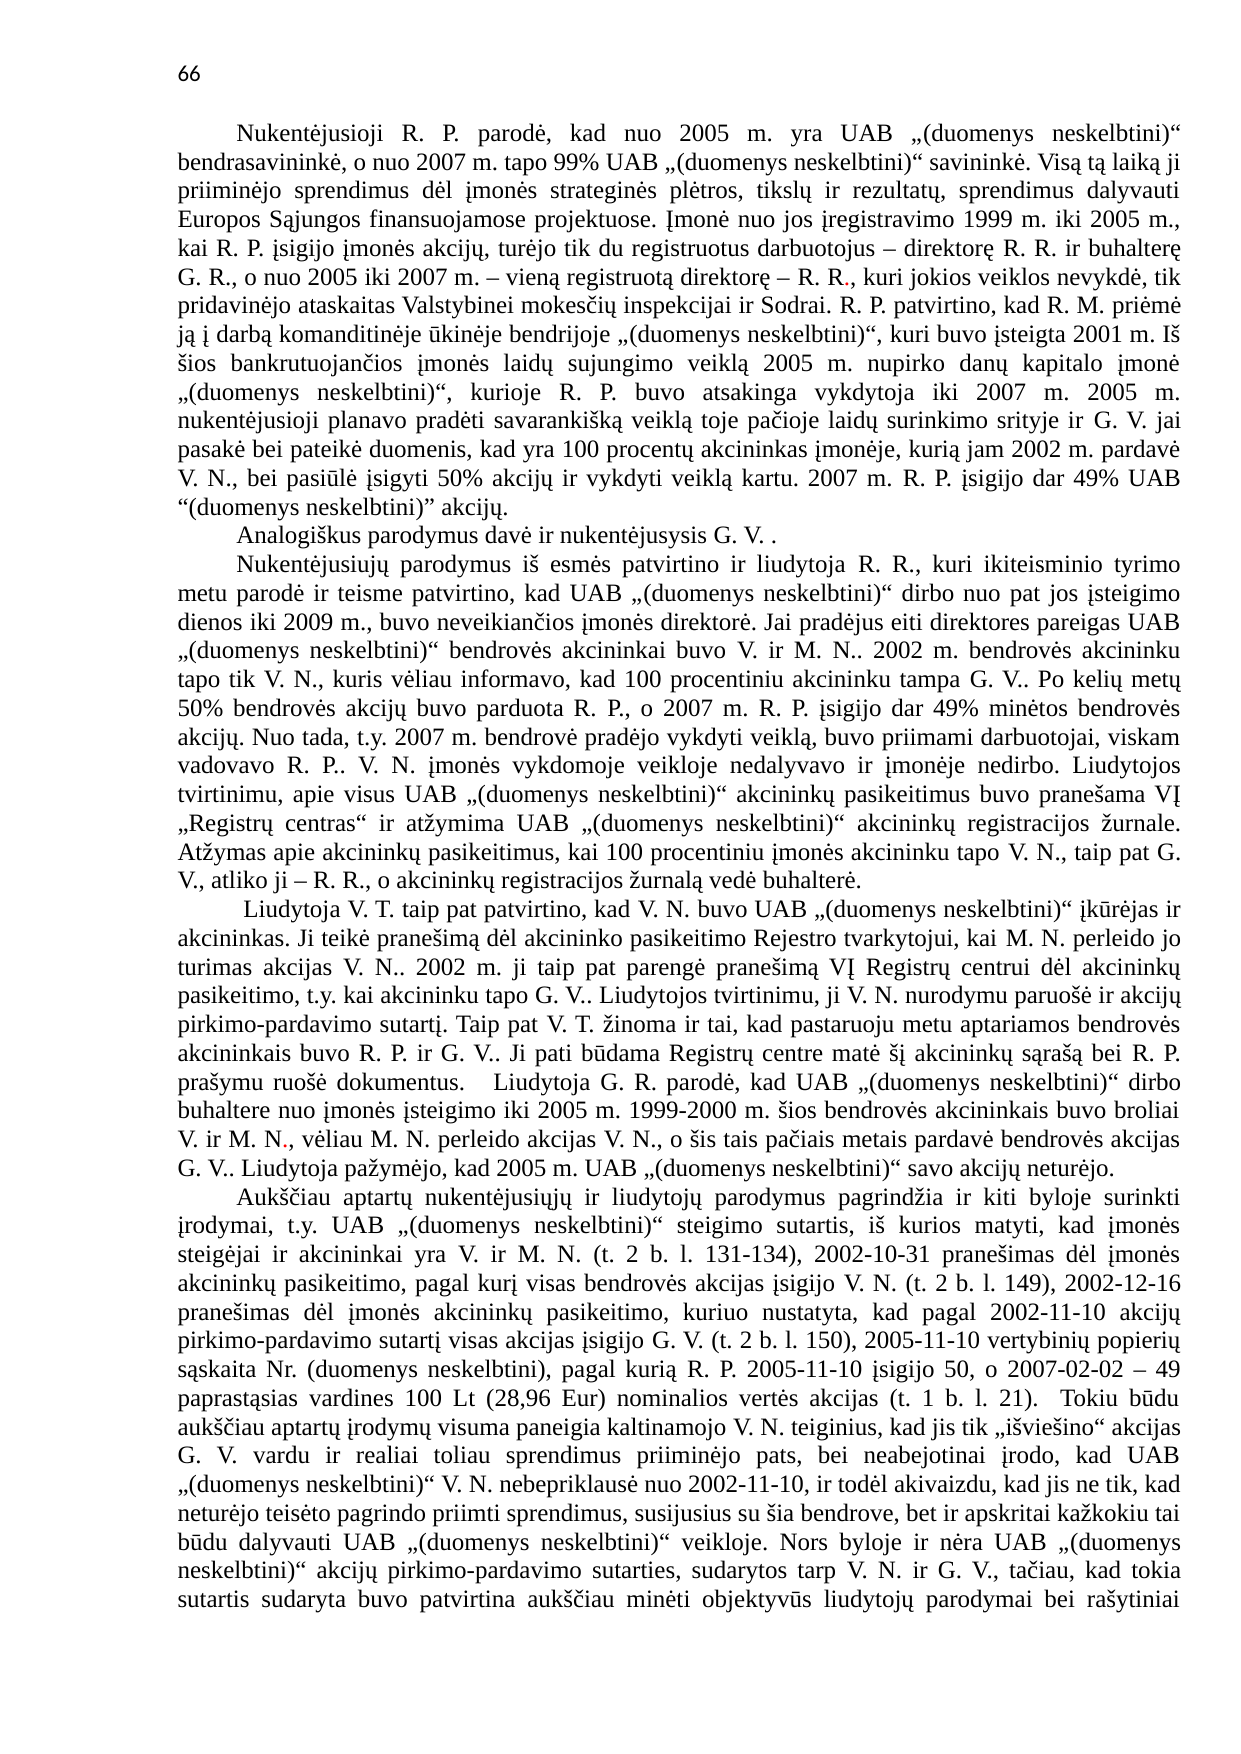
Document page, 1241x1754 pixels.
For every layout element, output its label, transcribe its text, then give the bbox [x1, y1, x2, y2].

text Nukentėjusioji R. P. parodė, kad nuo 2005 m. yra UAB „(duomenys neskelbtini)“ bendrasavininkė, o nuo 2007 m. tapo 99% UAB „(duomenys neskelbtini)“ savininkė. Visą tą laiką ji priiminėjo sprendimus dėl įmonės strateginės plėtros, tikslų ir rezultatų, sprendimus dalyvauti Europos Sąjungos finansuojamose projektuose. Įmonė nuo jos įregistravimo 1999 m. iki 2005 m., kai R. P. įsigijo įmonės akcijų, turėjo tik du registruotus darbuotojus – direktorę R. R. ir buhalterę G. R., o nuo 2005 iki 2007 m. – vieną registruotą direktorę – R. R., kuri jokios veiklos nevykdė, tik pridavinėjo ataskaitas Valstybinei mokesčių inspekcijai ir Sodrai. R. P. patvirtino, kad R. M. priėmė ją į darbą komanditinėje ūkinėje bendrijoje „(duomenys neskelbtini)“, kuri buvo įsteigta 2001 m. Iš šios bankrutuojančios įmonės laidų sujungimo veiklą 2005 m. nupirko danų kapitalo įmonė „(duomenys neskelbtini)“, kurioje R. P. buvo atsakinga vykdytoja iki 2007 m. 2005 m. nukentėjusioji planavo pradėti savarankišką veiklą toje pačioje laidų surinkimo srityje ir G. V. jai pasakė bei pateikė duomenis, kad yra 100 procentų akcininkas įmonėje, kurią jam 2002 m. pardavė V. N., bei pasiūlė įsigyti 50% akcijų ir vykdyti veiklą kartu. 2007 m. R. P. įsigijo dar 49% UAB “(duomenys neskelbtini)” akcijų. [177, 118, 1181, 521]
text Nukentėjusiujų parodymus iš esmės patvirtino ir liudytoja R. R., kuri ikiteisminio tyrimo metu parodė ir teisme patvirtino, kad UAB „(duomenys neskelbtini)“ dirbo nuo pat jos įsteigimo dienos iki 2009 m., buvo neveikiančios įmonės direktorė. Jai pradėjus eiti direktores pareigas UAB „(duomenys neskelbtini)“ bendrovės akcininkai buvo V. ir M. N.. 2002 m. bendrovės akcininku tapo tik V. N., kuris vėliau informavo, kad 100 procentiniu akcininku tampa G. V.. Po kelių metų 50% bendrovės akcijų buvo parduota R. P., o 2007 m. R. P. įsigijo dar 49% minėtos bendrovės akcijų. Nuo tada, t.y. 2007 m. bendrovė pradėjo vykdyti veiklą, buvo priimami darbuotojai, viskam vadovavo R. P.. V. N. įmonės vykdomoje veikloje nedalyvavo ir įmonėje nedirbo. Liudytojos tvirtinimu, apie visus UAB „(duomenys neskelbtini)“ akcininkų pasikeitimus buvo pranešama VĮ „Registrų centras“ ir atžymima UAB „(duomenys neskelbtini)“ akcininkų registracijos žurnale. Atžymas apie akcininkų pasikeitimus, kai 100 procentiniu įmonės akcininku tapo V. N., taip pat G. V., atliko ji – R. R., o akcininkų registracijos žurnalą vedė buhalterė. [177, 549, 1181, 894]
text Liudytoja V. T. taip pat patvirtino, kad V. N. buvo UAB „(duomenys neskelbtini)“ įkūrėjas ir akcininkas. Ji teikė pranešimą dėl akcininko pasikeitimo Rejestro tvarkytojui, kai M. N. perleido jo turimas akcijas V. N.. 2002 m. ji taip pat parengė pranešimą VĮ Registrų centrui dėl akcininkų pasikeitimo, t.y. kai akcininku tapo G. V.. Liudytojos tvirtinimu, ji V. N. nurodymu paruošė ir akcijų pirkimo-pardavimo sutartį. Taip pat V. T. žinoma ir tai, kad pastaruoju metu aptariamos bendrovės akcininkais buvo R. P. ir G. V.. Ji pati būdama Registrų centre matė šį akcininkų sąrašą bei R. P. prašymu ruošė dokumentus. Liudytoja G. R. parodė, kad UAB „(duomenys neskelbtini)“ dirbo buhaltere nuo įmonės įsteigimo iki 2005 m. 1999-2000 m. šios bendrovės akcininkais buvo broliai V. ir M. N., vėliau M. N. perleido akcijas V. N., o šis tais pačiais metais pardavė bendrovės akcijas G. V.. Liudytoja pažymėjo, kad 2005 m. UAB „(duomenys neskelbtini)“ savo akcijų neturėjo. [177, 894, 1181, 1182]
text Aukščiau aptartų nukentėjusiųjų ir liudytojų parodymus pagrindžia ir kiti byloje surinkti įrodymai, t.y. UAB „(duomenys neskelbtini)“ steigimo sutartis, iš kurios matyti, kad įmonės steigėjai ir akcininkai yra V. ir M. N. (t. 2 b. l. 131-134), 2002-10-31 pranešimas dėl įmonės akcininkų pasikeitimo, pagal kurį visas bendrovės akcijas įsigijo V. N. (t. 2 b. l. 149), 2002-12-16 pranešimas dėl įmonės akcininkų pasikeitimo, kuriuo nustatyta, kad pagal 2002-11-10 akcijų pirkimo-pardavimo sutartį visas akcijas įsigijo G. V. (t. 2 b. l. 150), 2005-11-10 vertybinių popierių sąskaita Nr. (duomenys neskelbtini), pagal kurią R. P. 2005-11-10 įsigijo 50, o 2007-02-02 – 49 paprastąsias vardines 100 Lt (28,96 Eur) nominalios vertės akcijas (t. 1 b. l. 21). Tokiu būdu aukščiau aptartų įrodymų visuma paneigia kaltinamojo V. N. teiginius, kad jis tik „išviešino“ akcijas G. V. vardu ir realiai toliau sprendimus priiminėjo pats, bei neabejotinai įrodo, kad UAB „(duomenys neskelbtini)“ V. N. nebepriklausė nuo 2002-11-10, ir todėl akivaizdu, kad jis ne tik, kad neturėjo teisėto pagrindo priimti sprendimus, susijusius su šia bendrove, bet ir apskritai kažkokiu tai būdu dalyvauti UAB „(duomenys neskelbtini)“ veikloje. Nors byloje ir nėra UAB „(duomenys neskelbtini)“ akcijų pirkimo-pardavimo sutarties, sudarytos tarp V. N. ir G. V., tačiau, kad tokia sutartis sudaryta buvo patvirtina aukščiau minėti objektyvūs liudytojų parodymai bei rašytiniai [177, 1182, 1181, 1613]
text Analogiškus parodymus davė ir nukentėjusysis G. V. . [177, 521, 1181, 549]
